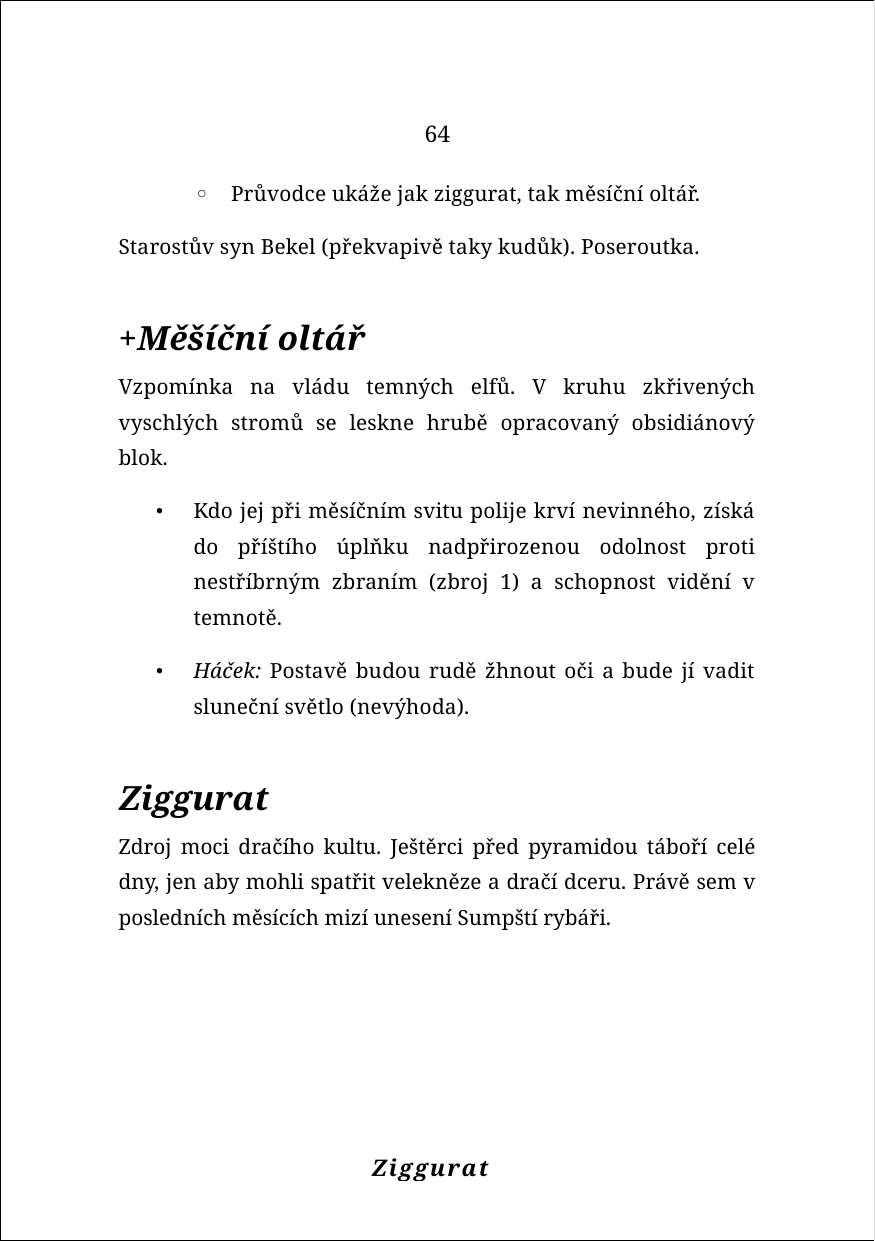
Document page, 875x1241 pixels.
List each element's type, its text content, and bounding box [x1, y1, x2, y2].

list Průvodce ukáže jak ziggurat, tak měsíční oltář. [193, 179, 756, 207]
text Vzpomínka na vládu temných elfů. V kruhu zkřivených vyschlých stromů se leskne hrubě opracovaný obsidiánový blok. [118, 372, 756, 472]
text Zdroj moci dračího kultu. Ještěrci před pyramidou táboří celé dny, jen aby mohli spatřit velekněze a dračí dceru. Právě sem v posledních měsících mizí unesení Sumpští rybáři. [118, 832, 756, 931]
subtitle Ziggurat [118, 774, 756, 820]
list Háček: Postavě budou rudě žhnout oči a bude jí vadit sluneční světlo (nevýhoda). [156, 656, 756, 720]
list Kdo jej při měsíčním svitu polije krví nevinného, získá do příštího úplňku nadpřirozenou odolnost proti nestříbrným zbraním (zbroj 1) a schopnost vidění v temnotě. [156, 496, 756, 631]
subtitle +Měšíční oltář [118, 315, 756, 360]
text Starostův syn Bekel (překvapivě taky kudůk). Poseroutka. [118, 232, 756, 261]
